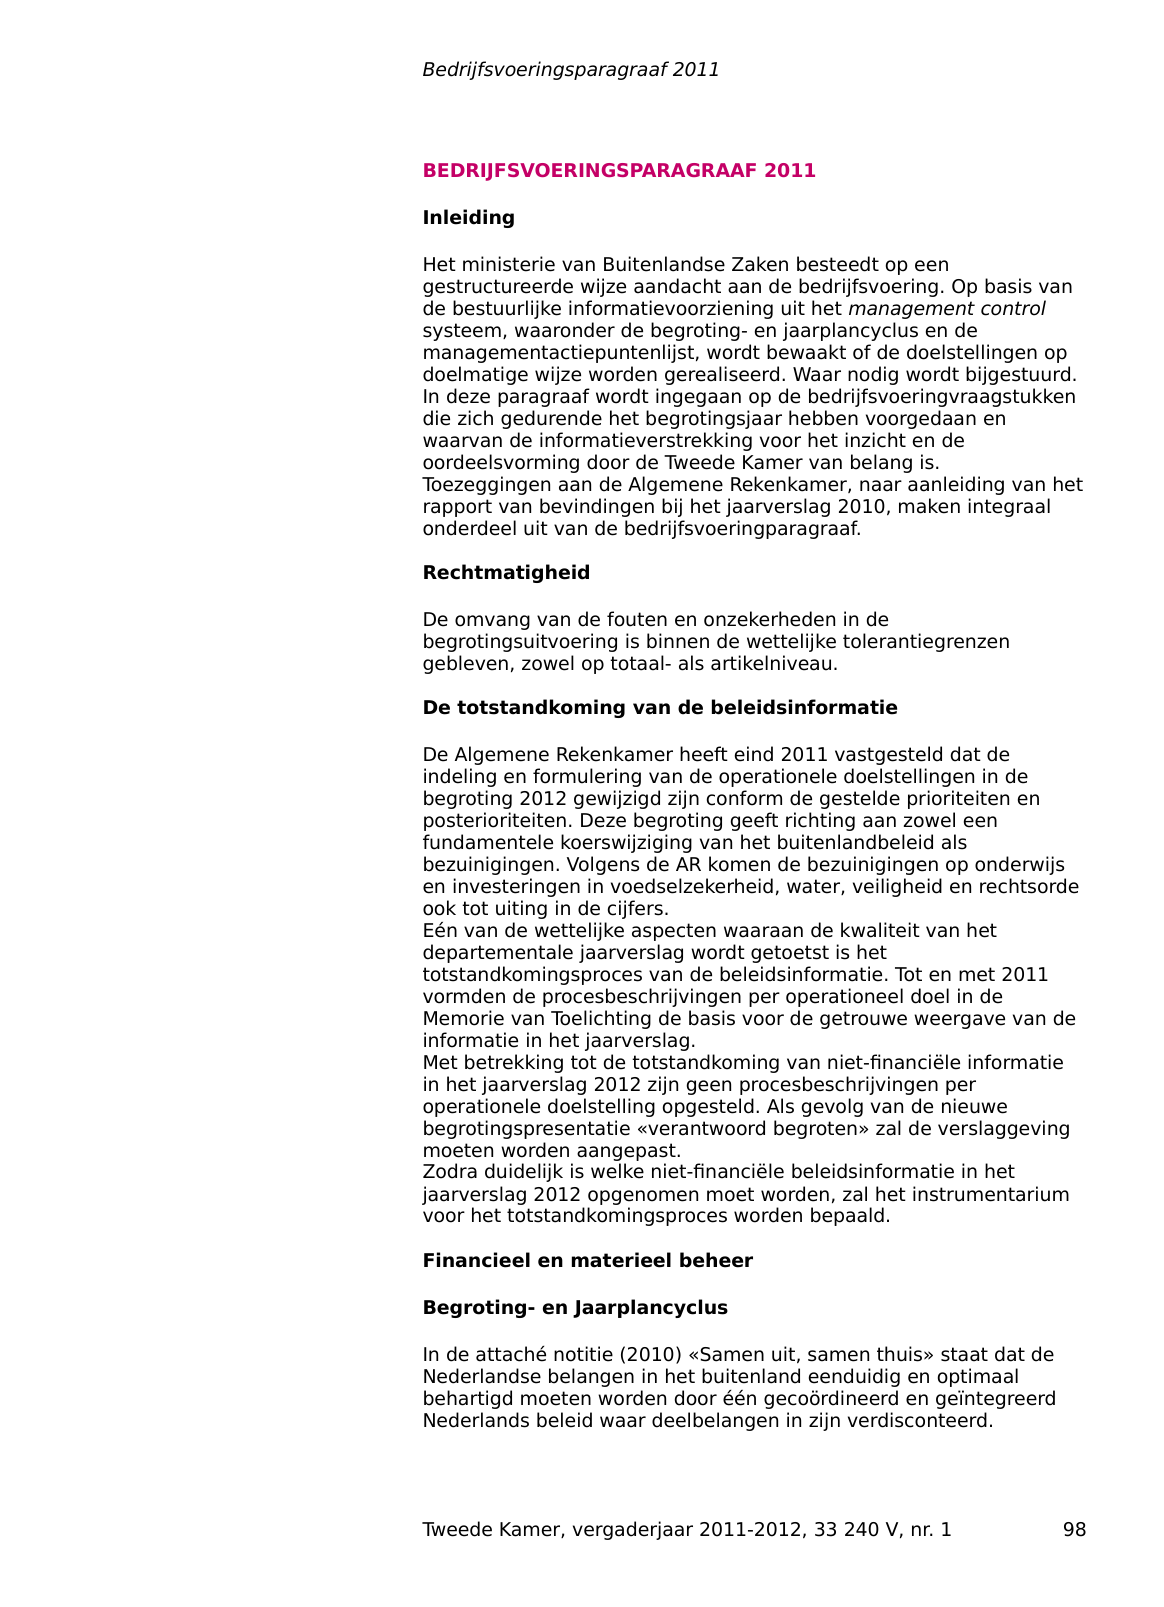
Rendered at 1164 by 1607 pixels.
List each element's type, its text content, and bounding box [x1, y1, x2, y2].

text Zodra duidelijk is welke niet-financiële beleidsinformatie in het jaarverslag 2012 opgenomen moet worden, zal het instrumentarium voor het totstandkomingsproces worden bepaald. [422, 1161, 1087, 1227]
text Het ministerie van Buitenlandse Zaken besteedt op een gestructureerde wijze aandacht aan de bedrijfsvoering. Op basis van de bestuurlijke informatievoorziening uit het management control systeem, waaronder de begroting- en jaarplancyclus en de managementactiepuntenlijst, wordt bewaakt of de doelstellingen op doelmatige wijze worden gerealiseerd. Waar nodig wordt bijgestuurd. [422, 254, 1087, 386]
subtitle Begroting- en Jaarplancyclus [422, 1297, 1087, 1318]
subtitle Rechtmatigheid [422, 562, 1087, 584]
subtitle BEDRIJFSVOERINGSPARAGRAAF 2011 [422, 160, 1087, 182]
text Met betrekking tot de totstandkoming van niet-financiële informatie in het jaarverslag 2012 zijn geen procesbeschrijvingen per operationele doelstelling opgesteld. Als gevolg van de nieuwe begrotingspresentatie «verantwoord begroten» zal de verslaggeving moeten worden aangepast. [422, 1052, 1087, 1161]
subtitle Inleiding [422, 207, 1087, 229]
text De Algemene Rekenkamer heeft eind 2011 vastgesteld dat de indeling en formulering van de operationele doelstellingen in de begroting 2012 gewijzigd zijn conform de gestelde prioriteiten en posterioriteiten. Deze begroting geeft richting aan zowel een fundamentele koerswijziging van het buitenlandbeleid als bezuinigingen. Volgens de AR komen de bezuinigingen op onderwijs en investeringen in voedselzekerheid, water, veiligheid en rechtsorde ook tot uiting in de cijfers. [422, 744, 1087, 920]
text Eén van de wettelijke aspecten waaraan de kwaliteit van het departementale jaarverslag wordt getoetst is het totstandkomingsproces van de beleidsinformatie. Tot en met 2011 vormden de procesbeschrijvingen per operationeel doel in de Memorie van Toelichting de basis voor de getrouwe weergave van de informatie in het jaarverslag. [422, 920, 1087, 1052]
text In de attaché notitie (2010) «Samen uit, samen thuis» staat dat de Nederlandse belangen in het buitenland eenduidig en optimaal behartigd moeten worden door één gecoördineerd en geïntegreerd Nederlands beleid waar deelbelangen in zijn verdisconteerd. [422, 1343, 1087, 1431]
text De omvang van de fouten en onzekerheden in de begrotingsuitvoering is binnen de wettelijke tolerantiegrenzen gebleven, zowel op totaal- als artikelniveau. [422, 609, 1087, 675]
text Toezeggingen aan de Algemene Rekenkamer, naar aanleiding van het rapport van bevindingen bij het jaarverslag 2010, maken integraal onderdeel uit van de bedrijfsvoeringparagraaf. [422, 474, 1087, 539]
text In deze paragraaf wordt ingegaan op de bedrijfsvoeringvraagstukken die zich gedurende het begrotingsjaar hebben voorgedaan en waarvan de informatieverstrekking voor het inzicht en de oordeelsvorming door de Tweede Kamer van belang is. [422, 386, 1087, 474]
subtitle Financieel en materieel beheer [422, 1249, 1087, 1272]
subtitle De totstandkoming van de beleidsinformatie [422, 697, 1087, 719]
